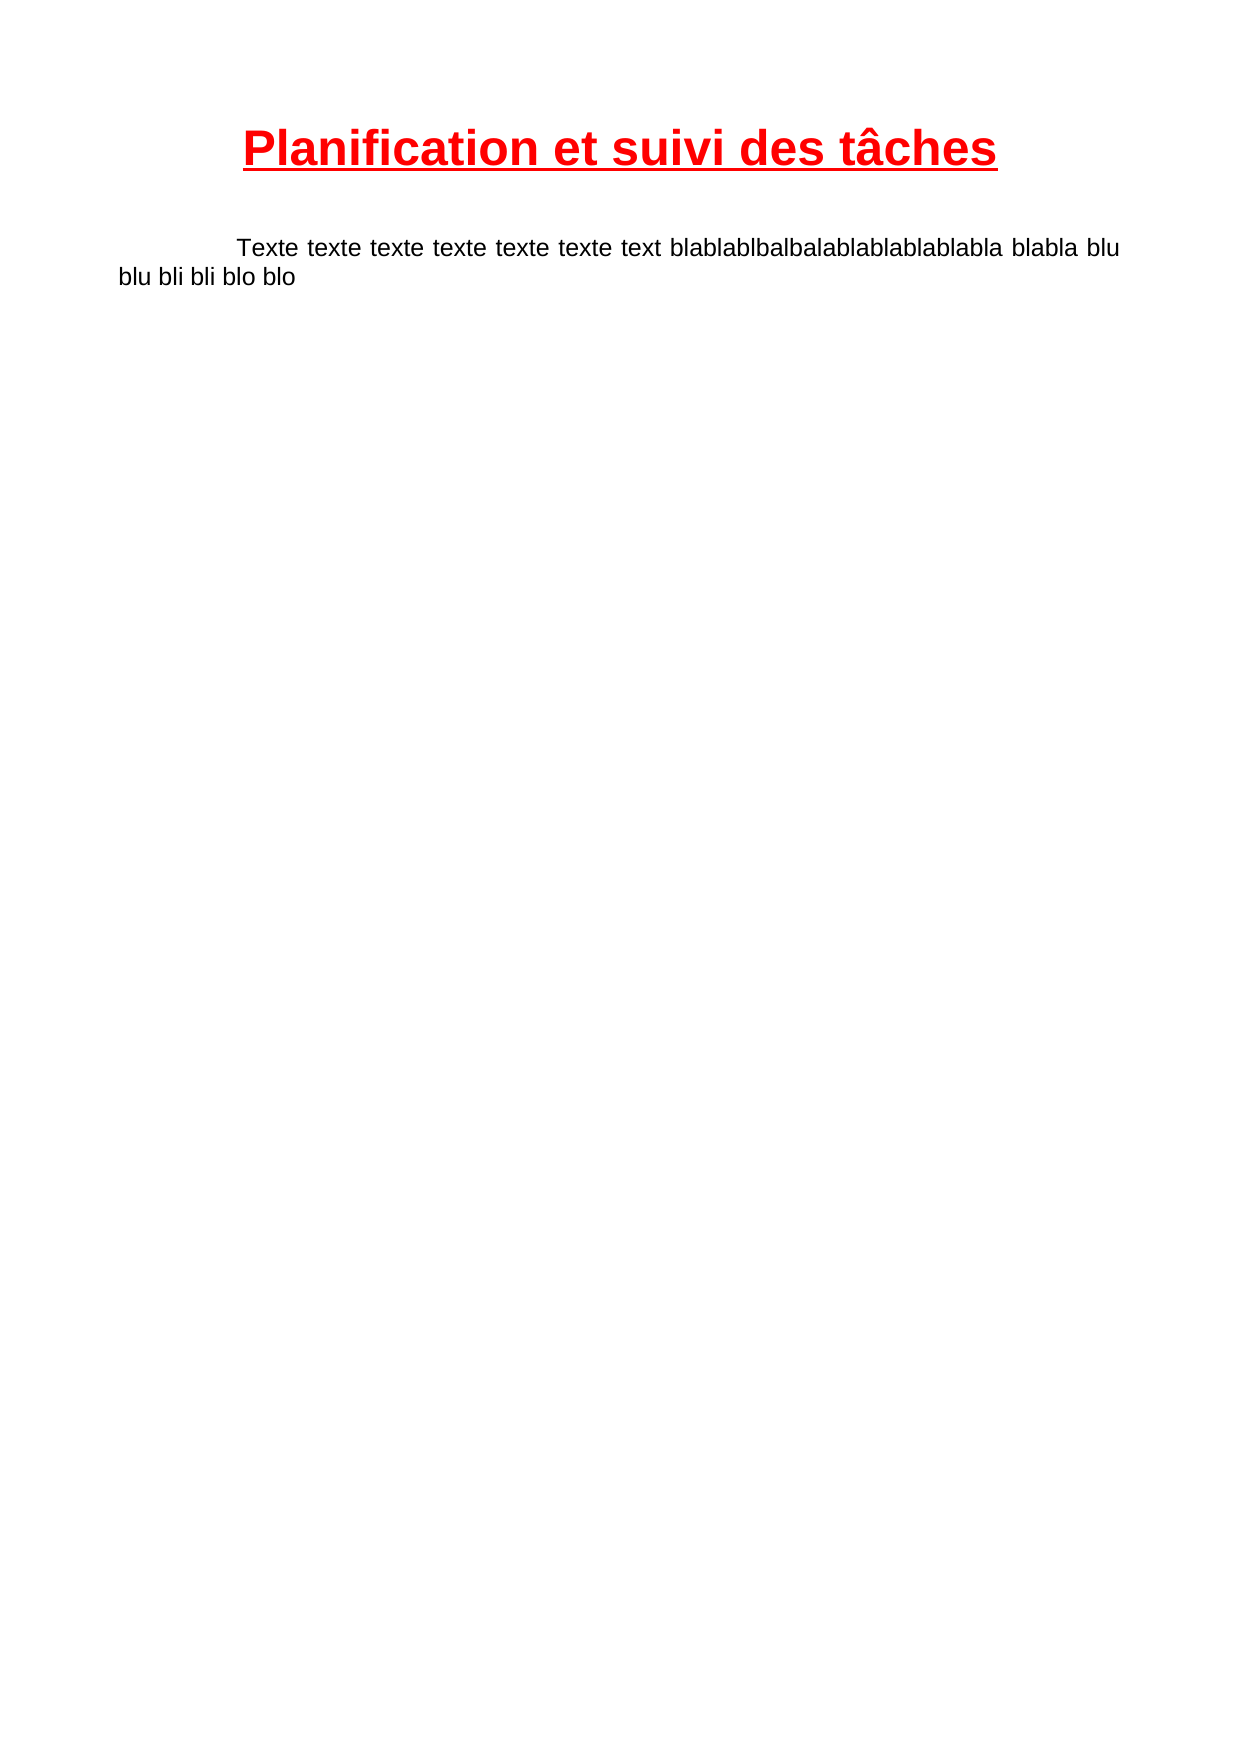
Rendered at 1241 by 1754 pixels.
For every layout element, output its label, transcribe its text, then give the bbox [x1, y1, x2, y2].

text Planification et suivi des tâches [118, 118, 1122, 176]
text Texte texte texte texte texte texte text blablablbalbalablablablablabla blabla blu blu bli bli blo blo [118, 233, 1122, 291]
